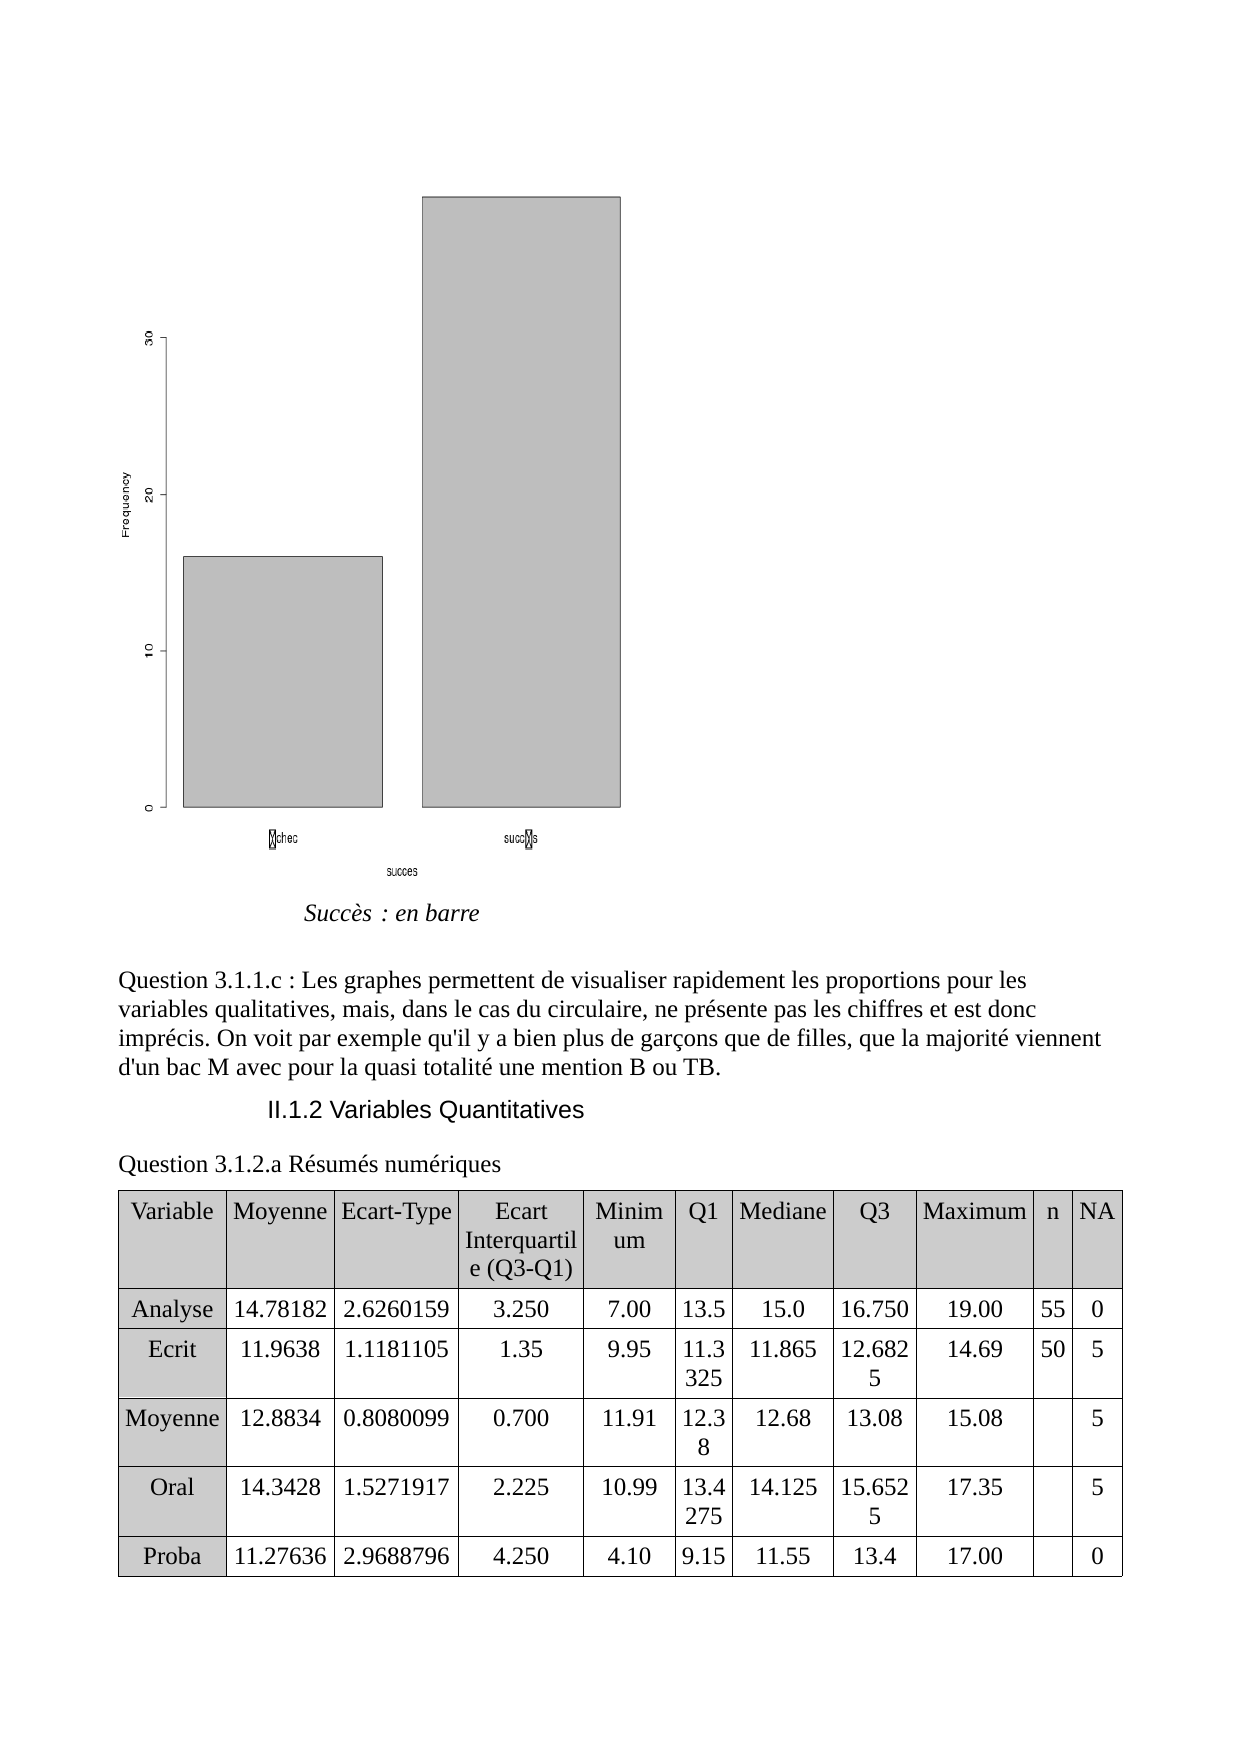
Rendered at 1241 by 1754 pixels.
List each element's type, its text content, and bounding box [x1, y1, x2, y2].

table_header n [1034, 1191, 1072, 1288]
table_cell 1.35 [459, 1329, 583, 1397]
table_header Maximum [917, 1191, 1033, 1288]
table_cell 15.0 [733, 1289, 833, 1328]
table_cell 0 [1073, 1289, 1122, 1328]
text Question 3.1.2.a Résumés numériques [118, 1149, 1122, 1178]
table_cell Proba [119, 1537, 226, 1576]
table_header Variable [119, 1191, 226, 1288]
table_cell 0.8080099 [335, 1399, 458, 1466]
table_header Minimum [584, 1191, 675, 1288]
table_cell 13.4275 [676, 1467, 732, 1536]
table_cell 13.5 [676, 1289, 732, 1328]
table_cell 5 [1073, 1329, 1122, 1397]
table_cell 17.00 [917, 1537, 1033, 1576]
table_header Ecart Interquartile (Q3-Q1) [459, 1191, 583, 1288]
table_cell 11.55 [733, 1537, 833, 1576]
table_cell Moyenne [119, 1399, 226, 1466]
table_cell 12.38 [676, 1399, 732, 1466]
table_header Mediane [733, 1191, 833, 1288]
table_cell 3.250 [459, 1289, 583, 1328]
table_header Q1 [676, 1191, 732, 1288]
table_cell Analyse [119, 1289, 226, 1328]
table_cell 7.00 [584, 1289, 675, 1328]
table_cell 15.6525 [834, 1467, 916, 1536]
table_cell 9.95 [584, 1329, 675, 1397]
table_cell 13.4 [834, 1537, 916, 1576]
table_cell 19.00 [917, 1289, 1033, 1328]
table_cell 11.27636 [227, 1537, 334, 1576]
table_cell 13.08 [834, 1399, 916, 1466]
table_cell Ecrit [119, 1329, 226, 1397]
table_cell 5 [1073, 1399, 1122, 1466]
table_cell [1034, 1399, 1072, 1466]
table_cell 12.8834 [227, 1399, 334, 1466]
table_cell 4.10 [584, 1537, 675, 1576]
table_cell 1.1181105 [335, 1329, 458, 1397]
table_cell 11.91 [584, 1399, 675, 1466]
table_cell 11.3325 [676, 1329, 732, 1397]
picture [118, 130, 662, 898]
table_cell 0 [1073, 1537, 1122, 1576]
table_header Moyenne [227, 1191, 334, 1288]
table_cell 12.68 [733, 1399, 833, 1466]
table_cell 2.225 [459, 1467, 583, 1536]
table_cell 15.08 [917, 1399, 1033, 1466]
table_header Ecart-Type [335, 1191, 458, 1288]
text Question 3.1.1.c : Les graphes permettent de visualiser rapidement les proportions pour les variables qualitatives, mais, dans le cas du circulaire, ne présente pas les chiffres et est donc imprécis. On voit par exemple qu'il y a bien plus de garçons que de filles, que la majorité viennent d'un bac M avec pour la quasi totalité une mention B ou TB. [118, 966, 1122, 1081]
table_cell 9.15 [676, 1537, 732, 1576]
subtitle II.1.2 Variables Quantitatives [118, 1095, 1122, 1124]
table_cell 50 [1034, 1329, 1072, 1397]
table_cell 2.9688796 [335, 1537, 458, 1576]
table_cell [1034, 1467, 1072, 1536]
table_cell 11.9638 [227, 1329, 334, 1397]
table_cell 55 [1034, 1289, 1072, 1328]
table_header NA [1073, 1191, 1122, 1288]
table_cell Oral [119, 1467, 226, 1536]
table_cell 14.125 [733, 1467, 833, 1536]
table_cell 16.750 [834, 1289, 916, 1328]
table_cell 12.6825 [834, 1329, 916, 1397]
text Succès : en barre [118, 898, 661, 927]
table_cell 17.35 [917, 1467, 1033, 1536]
table_cell 1.5271917 [335, 1467, 458, 1536]
table_cell 14.78182 [227, 1289, 334, 1328]
table_cell 2.6260159 [335, 1289, 458, 1328]
table_cell 4.250 [459, 1537, 583, 1576]
table_header Q3 [834, 1191, 916, 1288]
table_cell 11.865 [733, 1329, 833, 1397]
table_cell [1034, 1537, 1072, 1576]
table_cell 10.99 [584, 1467, 675, 1536]
table_cell 0.700 [459, 1399, 583, 1466]
table_cell 5 [1073, 1467, 1122, 1536]
table_cell 14.3428 [227, 1467, 334, 1536]
table_cell 14.69 [917, 1329, 1033, 1397]
